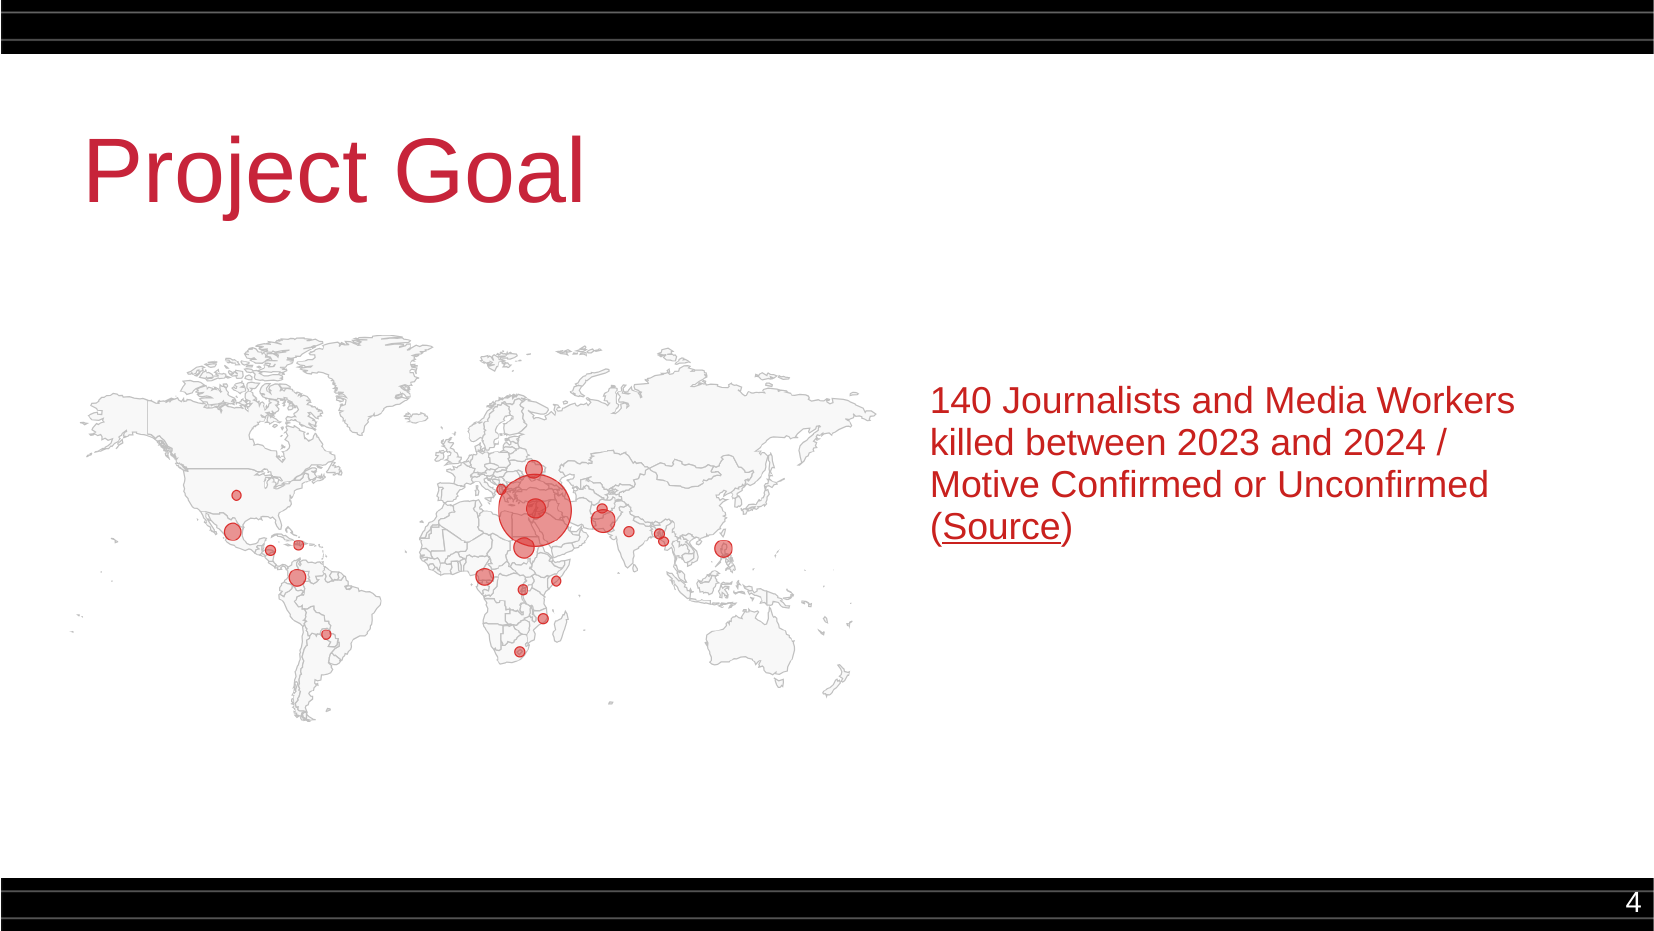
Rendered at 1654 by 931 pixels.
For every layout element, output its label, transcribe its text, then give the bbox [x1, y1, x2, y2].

text_box 140 Journalists and Media Workers killed between 2023 and 2024 / Motive Confirmed or Unconfirmed (Source) [915, 372, 1561, 556]
picture [1, 0, 1654, 54]
title Project Goal [82, 92, 1571, 249]
picture [1, 878, 1654, 931]
picture [60, 302, 908, 751]
